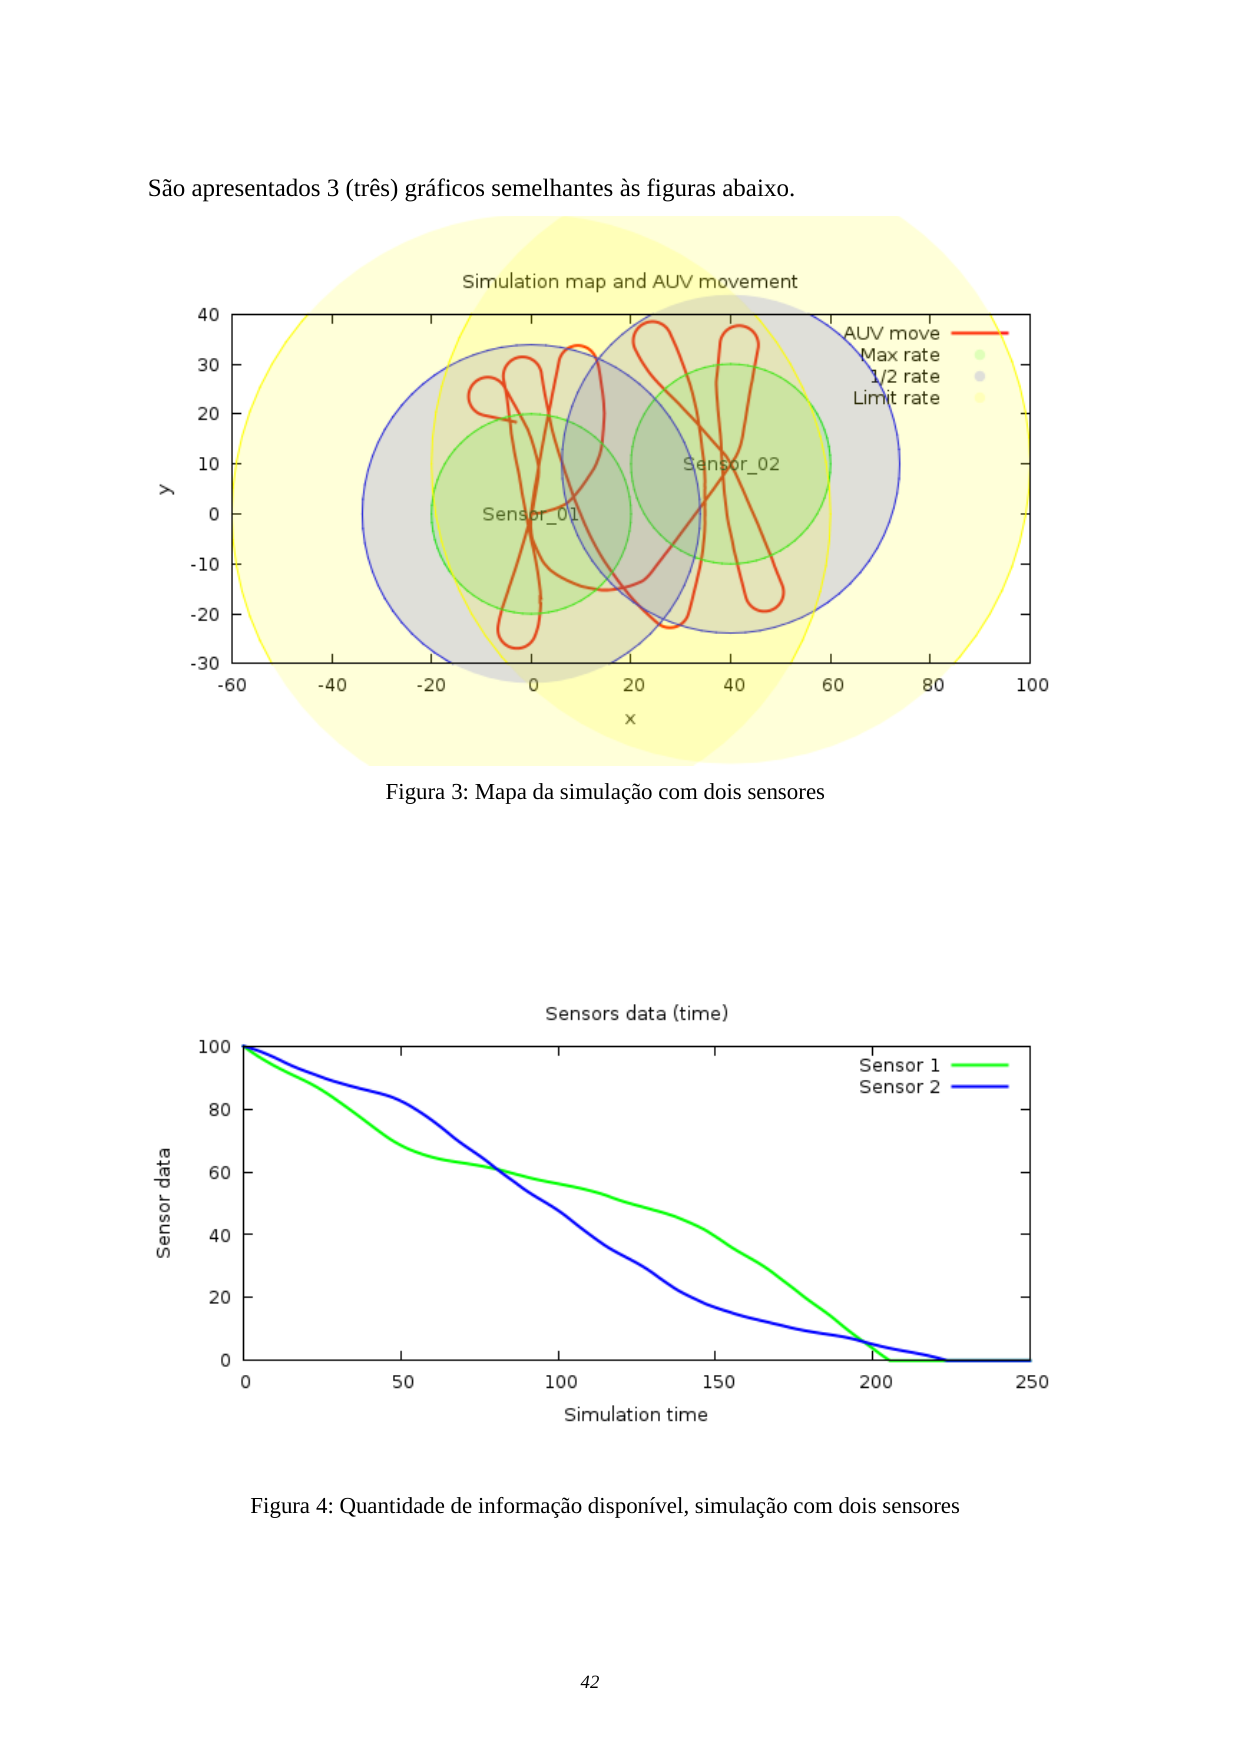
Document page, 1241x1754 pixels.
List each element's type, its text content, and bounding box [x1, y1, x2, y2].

text Figura 4: Quantidade de informação disponível, simulação com dois sensores [148, 1480, 1063, 1519]
text São apresentados 3 (três) gráficos semelhantes às figuras abaixo. [148, 173, 1063, 201]
text Figura 3: Mapa da simulação com dois sensores [148, 766, 1063, 804]
picture [147, 216, 1064, 766]
picture [147, 930, 1064, 1480]
